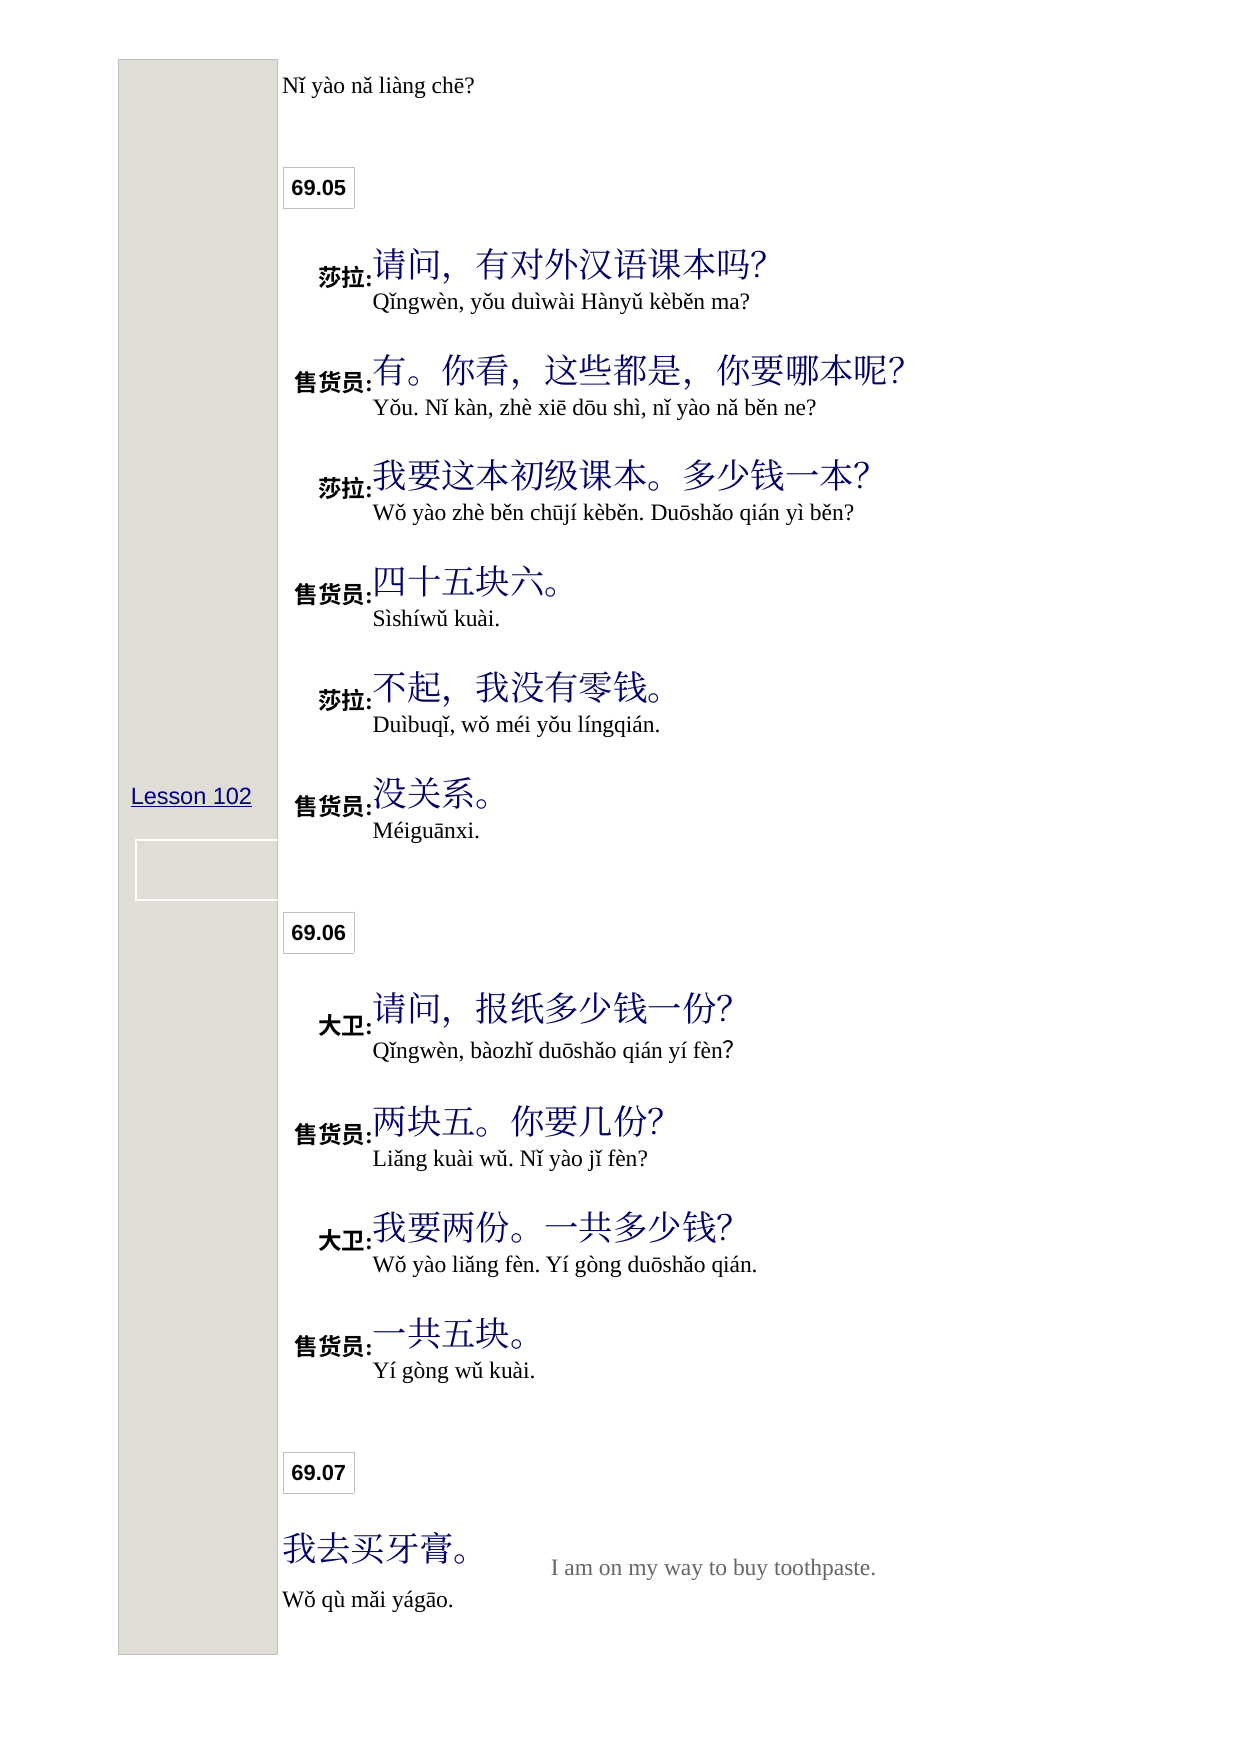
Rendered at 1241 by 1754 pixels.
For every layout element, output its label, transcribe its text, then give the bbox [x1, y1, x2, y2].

table_cell 售货员: [282, 1095, 372, 1201]
table_cell 莎拉: [282, 661, 372, 767]
table_cell [555, 72, 908, 128]
table_cell 售货员: [282, 555, 372, 661]
table_cell 有。你看，这些都是，你要哪本呢？ Yǒu. Nǐ kàn, zhè xiē dōu shì, nǐ yào nǎ běn ne? [373, 344, 944, 449]
table_cell Nǐ yào nǎ liàng chē? [282, 72, 555, 128]
table_cell 售货员: [282, 1307, 372, 1413]
table_cell [1004, 59, 1232, 1654]
table_cell Lesson 102 [119, 60, 277, 1654]
table_header 请问，报纸多少钱一份？ Qǐngwèn, bàozhǐ duōshǎo qián yí fèn？ [373, 982, 793, 1095]
table_header 大卫: [282, 982, 372, 1095]
table_header 请问，有对外汉语课本吗？ Qǐngwèn, yǒu duìwài Hànyǔ kèběn ma? [373, 238, 944, 343]
table_cell 不起，我没有零钱。 Duìbuqǐ, wǒ méi yǒu língqián. [373, 661, 944, 767]
table_cell 大卫: [282, 1201, 372, 1307]
table_cell 我要两份。一共多少钱？ Wǒ yào liǎng fèn. Yí gòng duōshǎo qián. [373, 1201, 793, 1307]
table_cell 一共五块。 Yí gòng wǔ kuài. [373, 1307, 793, 1413]
table_cell 售货员: [282, 767, 372, 873]
table_cell 没关系。 Méiguānxi. [373, 767, 944, 873]
table_header 我去买牙膏。 Wǒ qù mǎi yágāo. [282, 1522, 551, 1641]
table_header 莎拉: [282, 238, 372, 343]
table_cell 莎拉: [282, 449, 372, 555]
table_header I am on my way to buy toothpaste. [551, 1522, 999, 1641]
table_cell 售货员: [282, 344, 372, 449]
table_cell 两块五。你要几份？ Liǎng kuài wǔ. Nǐ yào jǐ fèn? [373, 1095, 793, 1201]
table_cell 四十五块六。 Sìshíwǔ kuài. [373, 555, 944, 661]
table_cell 我要这本初级课本。多少钱一本？ Wǒ yào zhè běn chūjí kèběn. Duōshǎo qián yì běn? [373, 449, 944, 555]
table_cell 69.05 69.06 69.07 [278, 59, 1003, 1654]
